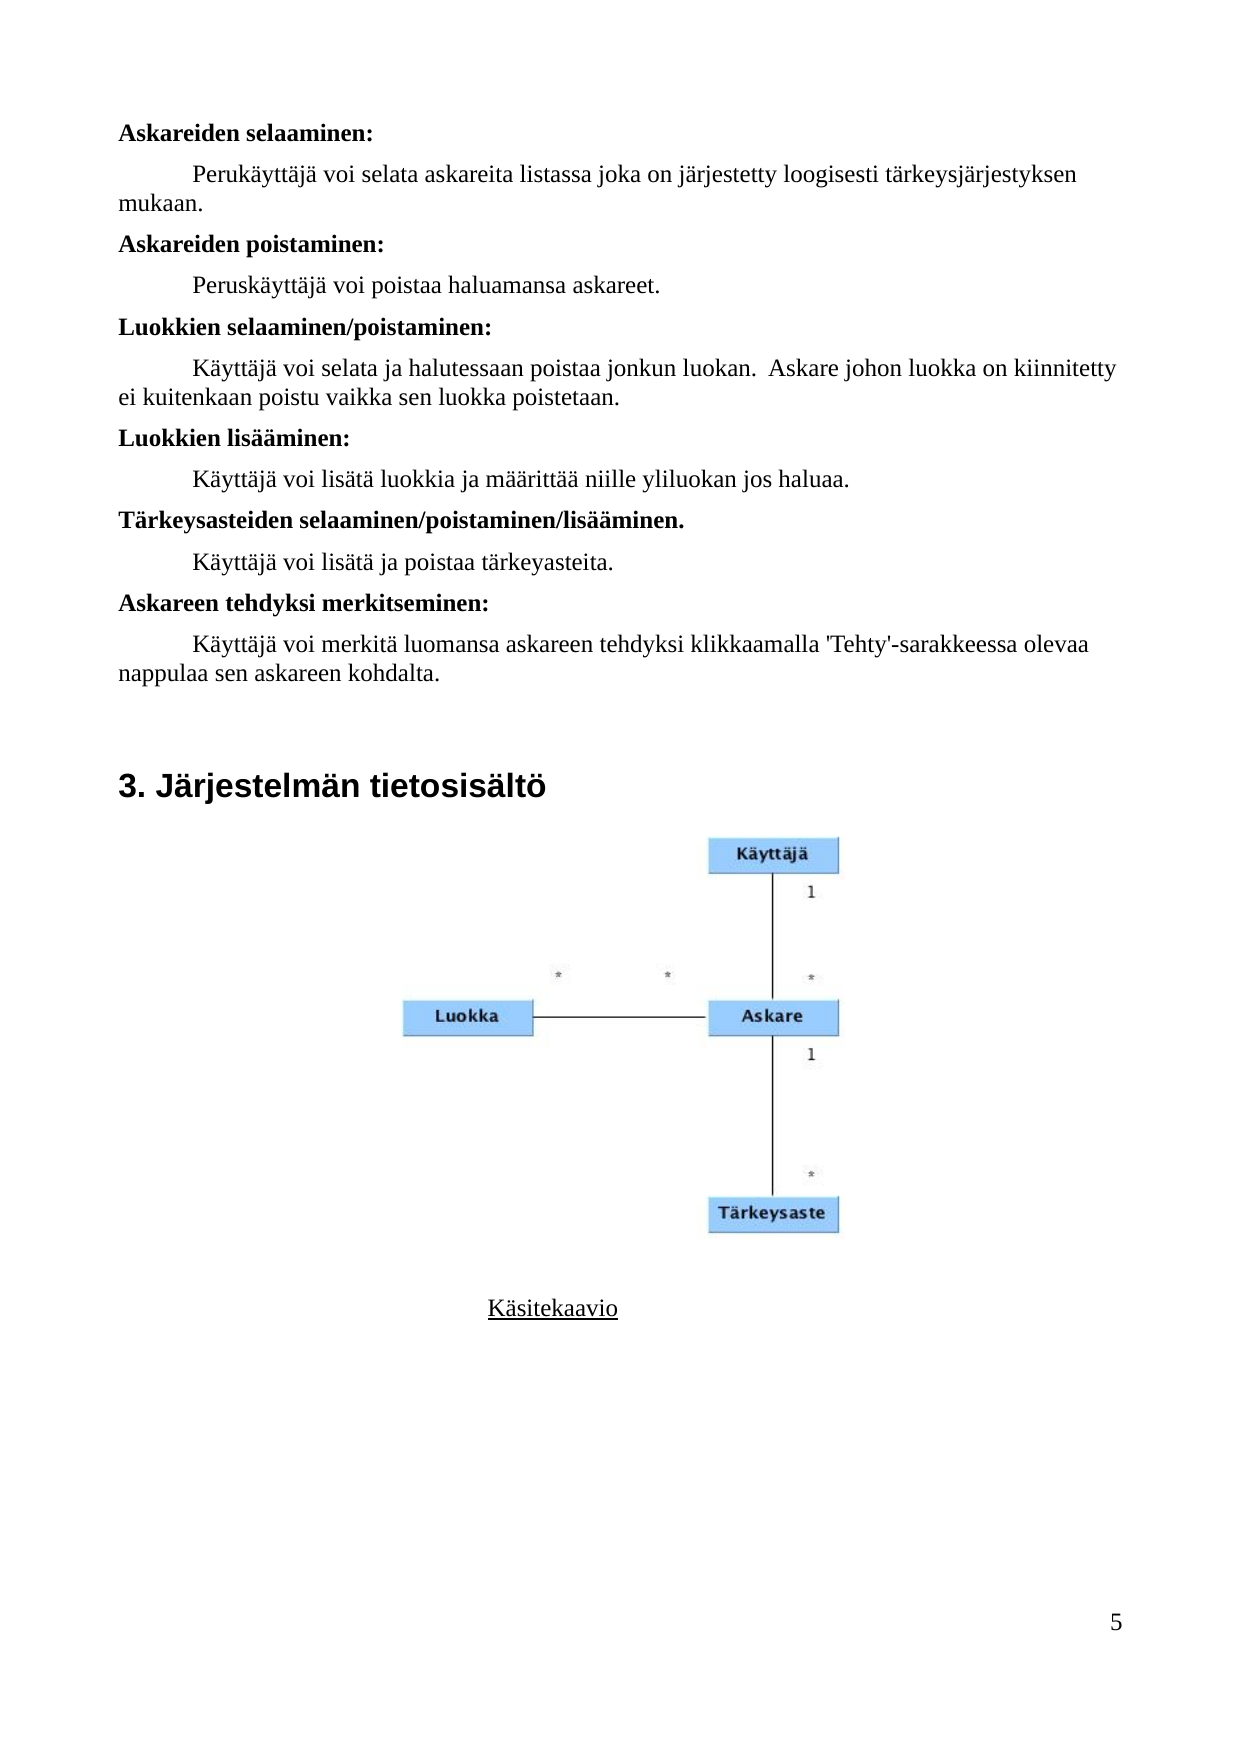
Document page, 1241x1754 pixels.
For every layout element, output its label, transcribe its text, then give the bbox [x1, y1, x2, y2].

picture [381, 816, 859, 1253]
text Käyttäjä voi selata ja halutessaan poistaa jonkun luokan. Askare johon luokka on kiinnitetty ei kuitenkaan poistu vaikka sen luokka poistetaan. [118, 353, 1122, 411]
text Peruskäyttäjä voi poistaa haluamansa askareet. [118, 271, 1122, 299]
text Askareen tehdyksi merkitseminen: [118, 588, 1122, 617]
text Askareiden selaaminen: [118, 118, 1122, 147]
text Luokkien lisääminen: [118, 423, 1122, 452]
text Perukäyttäjä voi selata askareita listassa joka on järjestetty loogisesti tärkeysjärjestyksen mukaan. [118, 159, 1122, 217]
text Tärkeysasteiden selaaminen/poistaminen/lisääminen. [118, 506, 1122, 534]
text Käsitekaavio [118, 1293, 1122, 1322]
text Askareiden poistaminen: [118, 229, 1122, 258]
subtitle 3. Järjestelmän tietosisältö [118, 766, 1122, 804]
text Luokkien selaaminen/poistaminen: [118, 312, 1122, 341]
text Käyttäjä voi lisätä ja poistaa tärkeyasteita. [118, 547, 1122, 576]
text Käyttäjä voi merkitä luomansa askareen tehdyksi klikkaamalla 'Tehty'-sarakkeessa olevaa nappulaa sen askareen kohdalta. [118, 629, 1122, 687]
text Käyttäjä voi lisätä luokkia ja määrittää niille yliluokan jos haluaa. [118, 464, 1122, 493]
